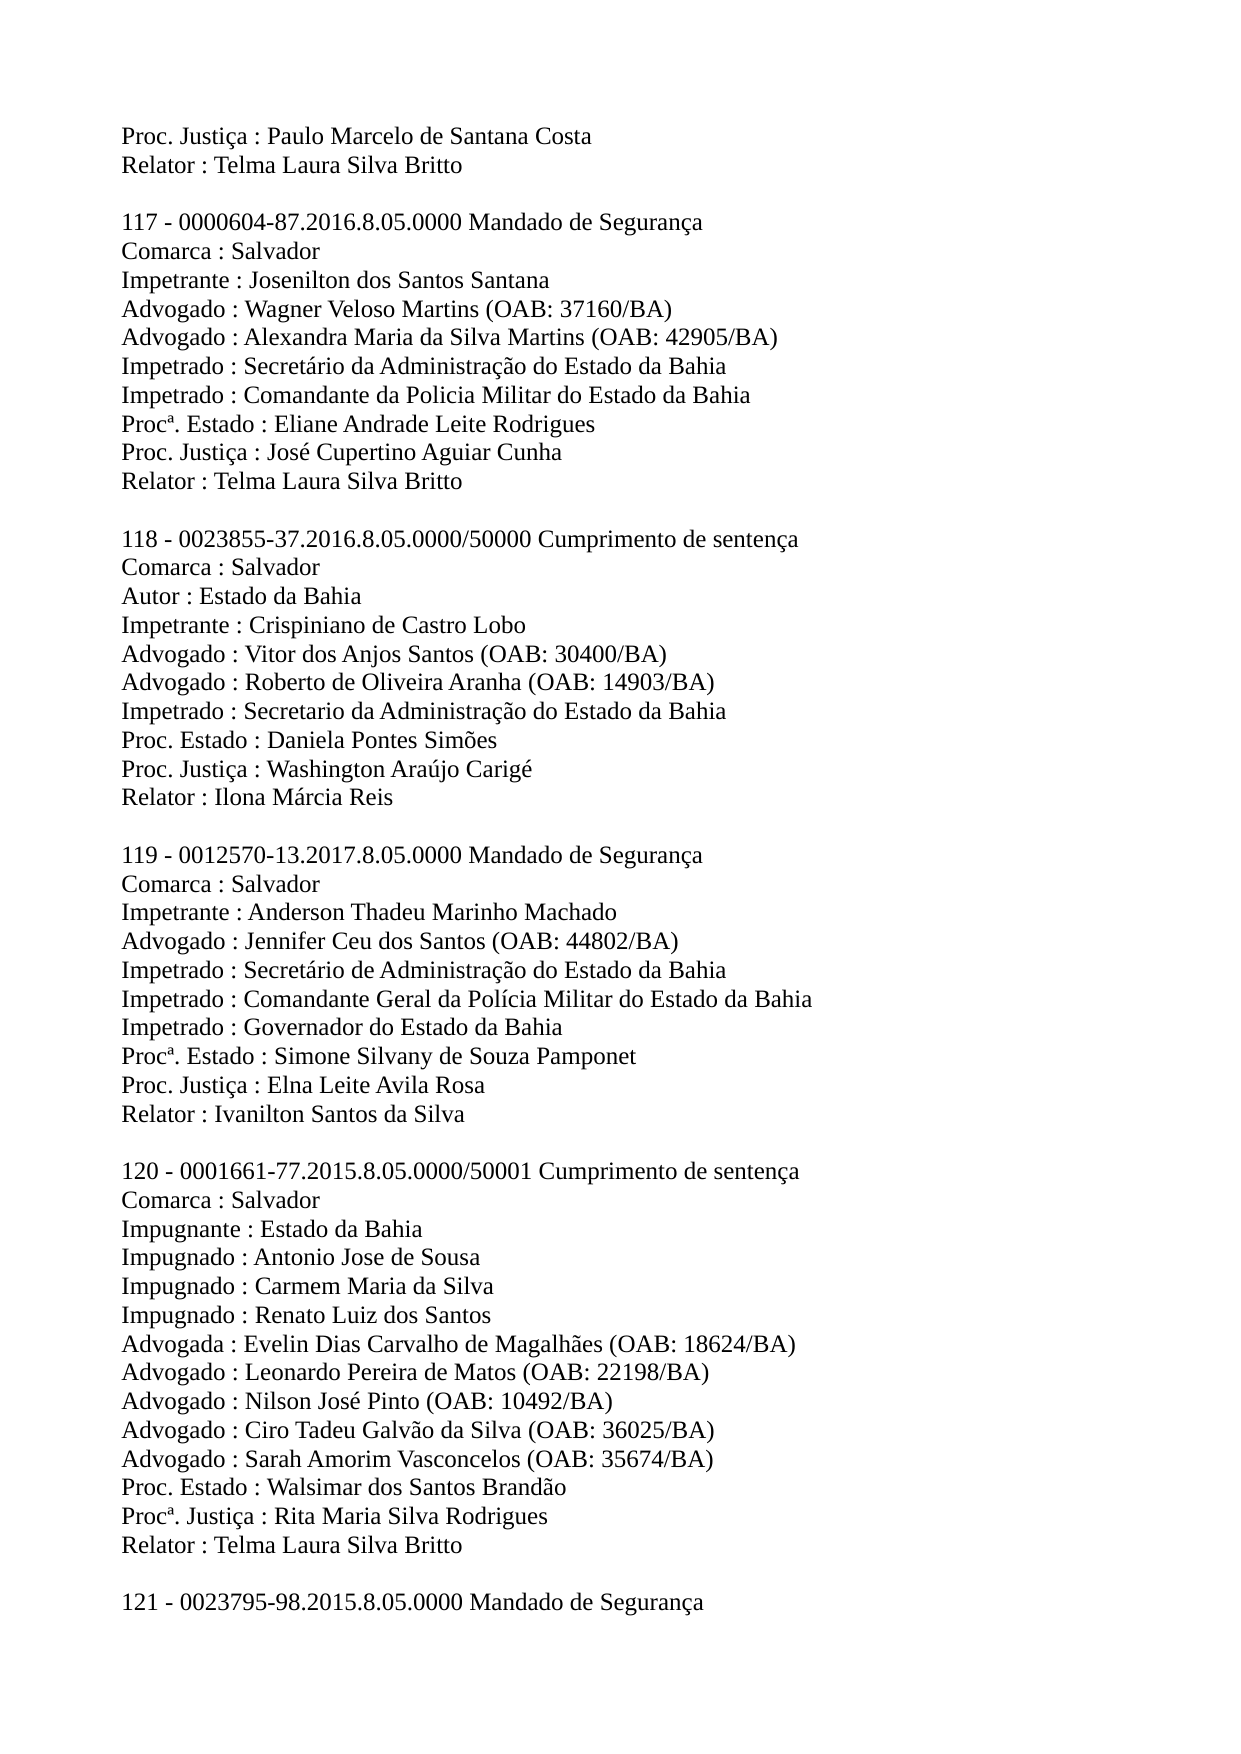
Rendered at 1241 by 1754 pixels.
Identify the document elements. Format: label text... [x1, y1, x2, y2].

table_header Proc. Justiça : Paulo Marcelo de Santana Costa Relator : Telma Laura Silva Britto 117 - 0000604-87.2016.8.05.0000 Mandado de Segurança Comarca : Salvador Impetrante : Josenilton dos Santos Santana Advogado : Wagner Veloso Martins (OAB: 37160/BA) Advogado : Alexandra Maria da Silva Martins (OAB: 42905/BA) Impetrado : Secretário da Administração do Estado da Bahia Impetrado : Comandante da Policia Militar do Estado da Bahia Procª. Estado : Eliane Andrade Leite Rodrigues Proc. Justiça : José Cupertino Aguiar Cunha Relator : Telma Laura Silva Britto 118 - 0023855-37.2016.8.05.0000/50000 Cumprimento de sentença Comarca : Salvador Autor : Estado da Bahia Impetrante : Crispiniano de Castro Lobo Advogado : Vitor dos Anjos Santos (OAB: 30400/BA) Advogado : Roberto de Oliveira Aranha (OAB: 14903/BA) Impetrado : Secretario da Administração do Estado da Bahia Proc. Estado : Daniela Pontes Simões Proc. Justiça : Washington Araújo Carigé Relator : Ilona Márcia Reis 119 - 0012570-13.2017.8.05.0000 Mandado de Segurança Comarca : Salvador Impetrante : Anderson Thadeu Marinho Machado Advogado : Jennifer Ceu dos Santos (OAB: 44802/BA) Impetrado : Secretário de Administração do Estado da Bahia Impetrado : Comandante Geral da Polícia Militar do Estado da Bahia Impetrado : Governador do Estado da Bahia Procª. Estado : Simone Silvany de Souza Pamponet Proc. Justiça : Elna Leite Avila Rosa Relator : Ivanilton Santos da Silva 120 - 0001661-77.2015.8.05.0000/50001 Cumprimento de sentença Comarca : Salvador Impugnante : Estado da Bahia Impugnado : Antonio Jose de Sousa Impugnado : Carmem Maria da Silva Impugnado : Renato Luiz dos Santos Advogada : Evelin Dias Carvalho de Magalhães (OAB: 18624/BA) Advogado : Leonardo Pereira de Matos (OAB: 22198/BA) Advogado : Nilson José Pinto (OAB: 10492/BA) Advogado : Ciro Tadeu Galvão da Silva (OAB: 36025/BA) Advogado : Sarah Amorim Vasconcelos (OAB: 35674/BA) Proc. Estado : Walsimar dos Santos Brandão Procª. Justiça : Rita Maria Silva Rodrigues Relator : Telma Laura Silva Britto 121 - 0023795-98.2015.8.05.0000 Mandado de Segurança [118, 118, 1122, 1619]
